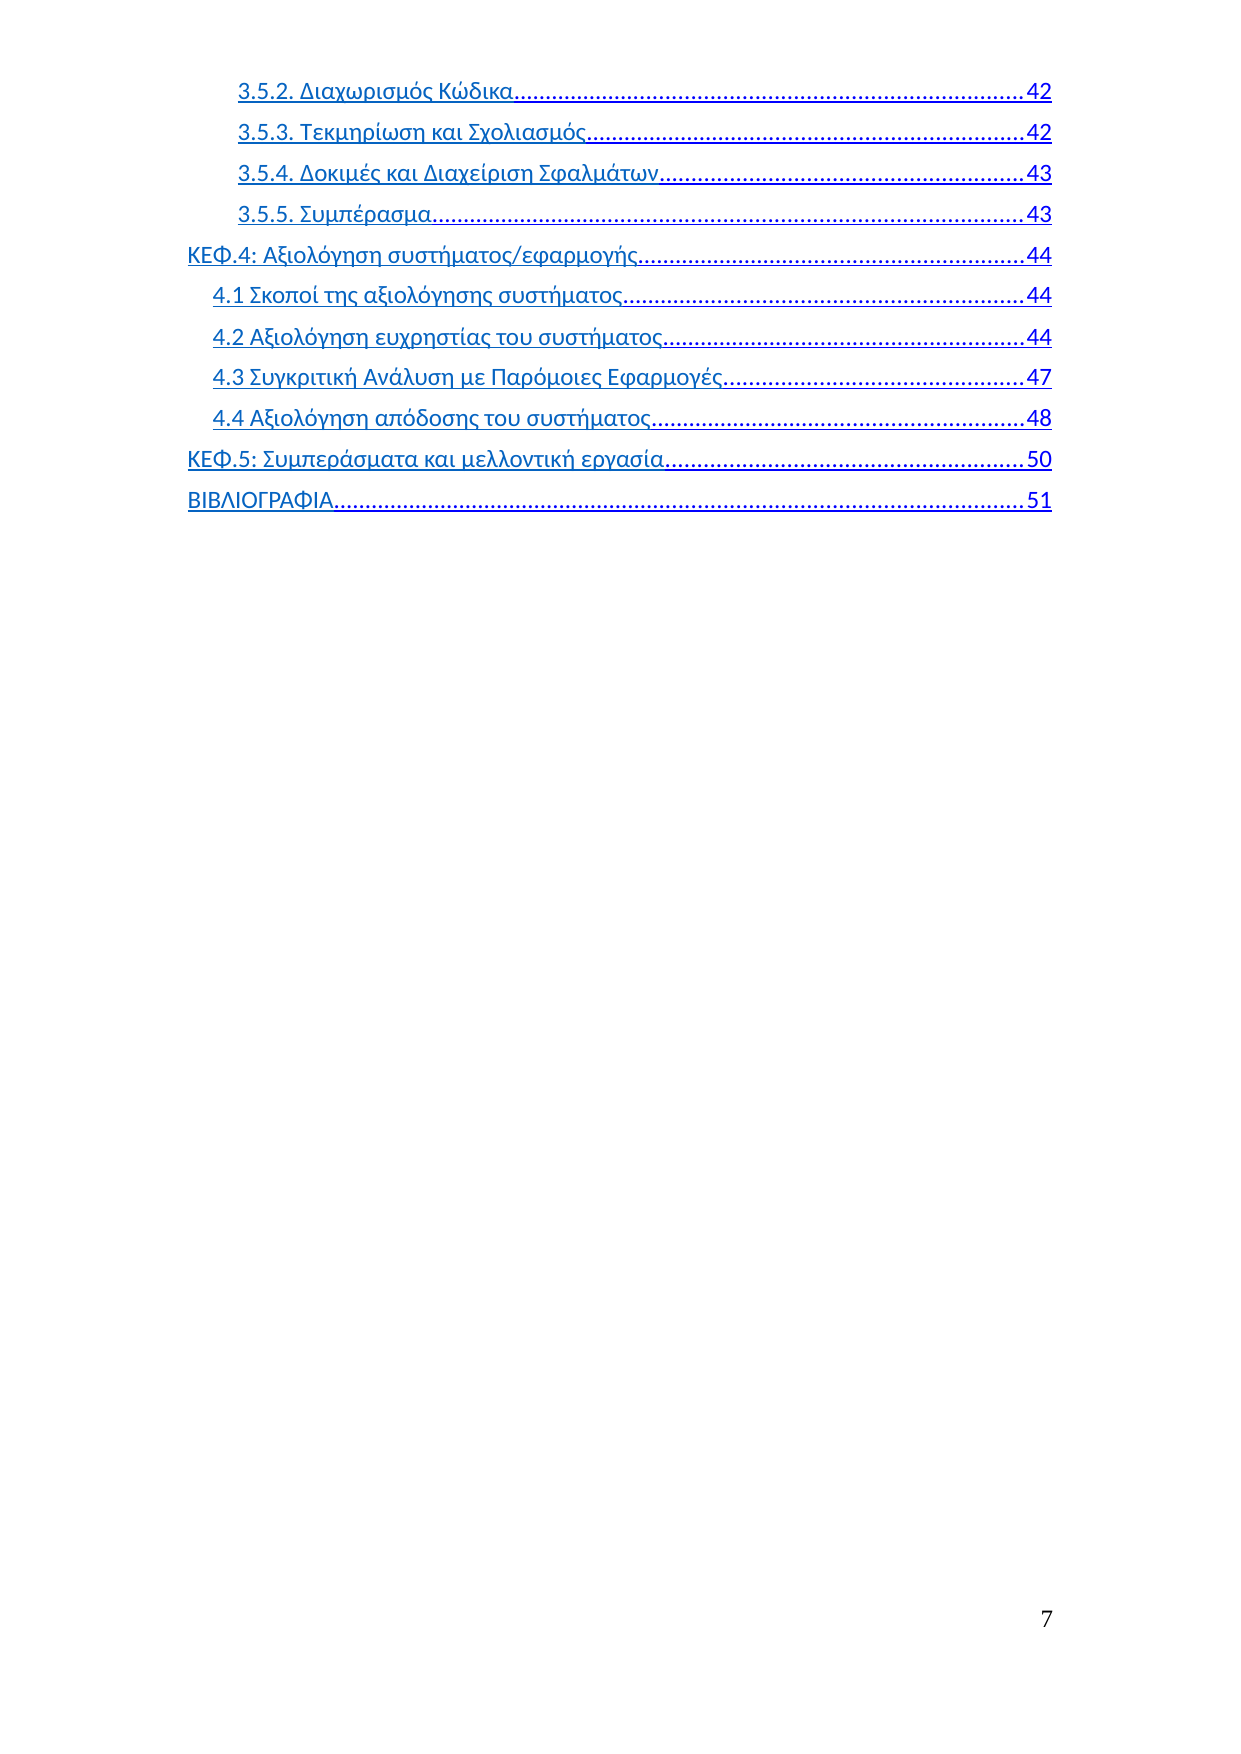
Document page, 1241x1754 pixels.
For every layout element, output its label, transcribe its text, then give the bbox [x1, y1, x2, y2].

text 4.3 Συγκριτική Ανάλυση με Παρόμοιες Εφαρμογές 47 [212, 362, 1053, 392]
text 3.5.2. Διαχωρισμός Κώδικα 42 [237, 75, 1053, 106]
text 3.5.4. Δοκιμές και Διαχείριση Σφαλμάτων 43 [237, 157, 1053, 187]
text 3.5.5. Συμπέρασμα 43 [237, 198, 1053, 228]
text ΚΕΦ.4: Αξιολόγηση συστήματος/εφαρμογής 44 [187, 239, 1053, 269]
text 4.4 Αξιολόγηση απόδοσης του συστήματος 48 [212, 402, 1053, 433]
text ΚΕΦ.5: Συμπεράσματα και μελλοντική εργασία 50 [187, 443, 1053, 474]
text 4.1 Σκοποί της αξιολόγησης συστήματος 44 [212, 280, 1053, 310]
text 4.2 Αξιολόγηση ευχρηστίας του συστήματος 44 [212, 321, 1053, 351]
text ΒΙΒΛΙΟΓΡΑΦΙΑ 51 [187, 484, 1053, 515]
text 3.5.3. Τεκμηρίωση και Σχολιασμός 42 [237, 116, 1053, 146]
